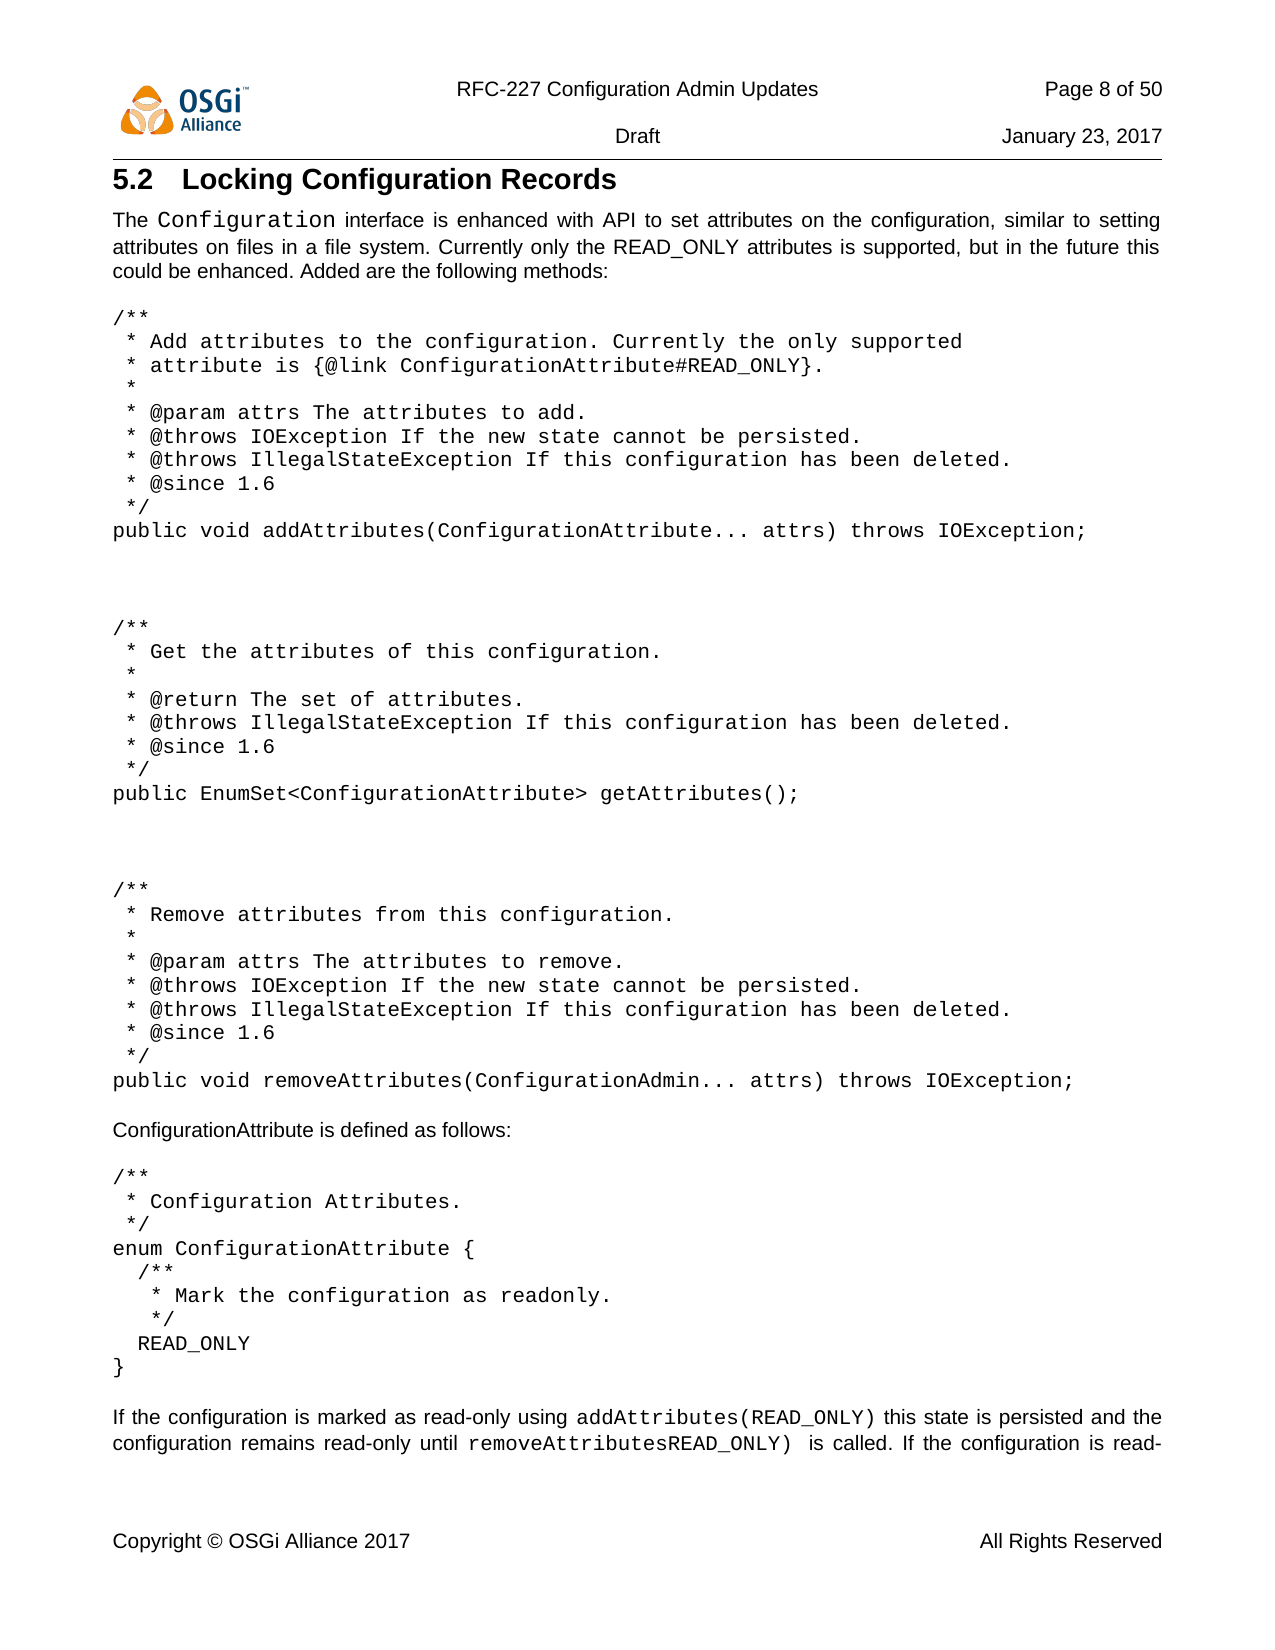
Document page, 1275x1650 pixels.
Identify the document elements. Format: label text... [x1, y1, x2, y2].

text /** * Remove attributes from this configuration. * * @param attrs The attributes to remove. * @throws IOException If the new state cannot be persisted. * @throws IllegalStateException If this configuration has been deleted. * @since 1.6 */ public void removeAttributes(ConfigurationAdmin... attrs) throws IOException; [112, 880, 1162, 1093]
text ConfigurationAttribute is defined as follows: [112, 1118, 1162, 1142]
subtitle Locking Configuration Records [112, 160, 1162, 196]
text /** * Get the attributes of this configuration. * * @return The set of attributes. * @throws IllegalStateException If this configuration has been deleted. * @since 1.6 */ public EnumSet<ConfigurationAttribute> getAttributes(); [112, 618, 1162, 807]
text The Configuration interface is enhanced with API to set attributes on the configuration, similar to setting attributes on files in a file system. Currently only the READ_ONLY attributes is supported, but in the future this could be enhanced. Added are the following methods: [112, 208, 1162, 282]
text /** * Configuration Attributes. */ enum ConfigurationAttribute { /** * Mark the configuration as readonly. */ READ_ONLY } [112, 1167, 1162, 1380]
text If the configuration is marked as read-only using addAttributes(READ_ONLY) this state is persisted and the configuration remains read-only until removeAttributesREAD_ONLY) is called. If the configuration is read- [112, 1405, 1162, 1457]
picture [113, 78, 257, 142]
text /** * Add attributes to the configuration. Currently the only supported * attribute is {@link ConfigurationAttribute#READ_ONLY}. * * @param attrs The attributes to add. * @throws IOException If the new state cannot be persisted. * @throws IllegalStateException If this configuration has been deleted. * @since 1.6 */ public void addAttributes(ConfigurationAttribute... attrs) throws IOException; [112, 307, 1162, 544]
